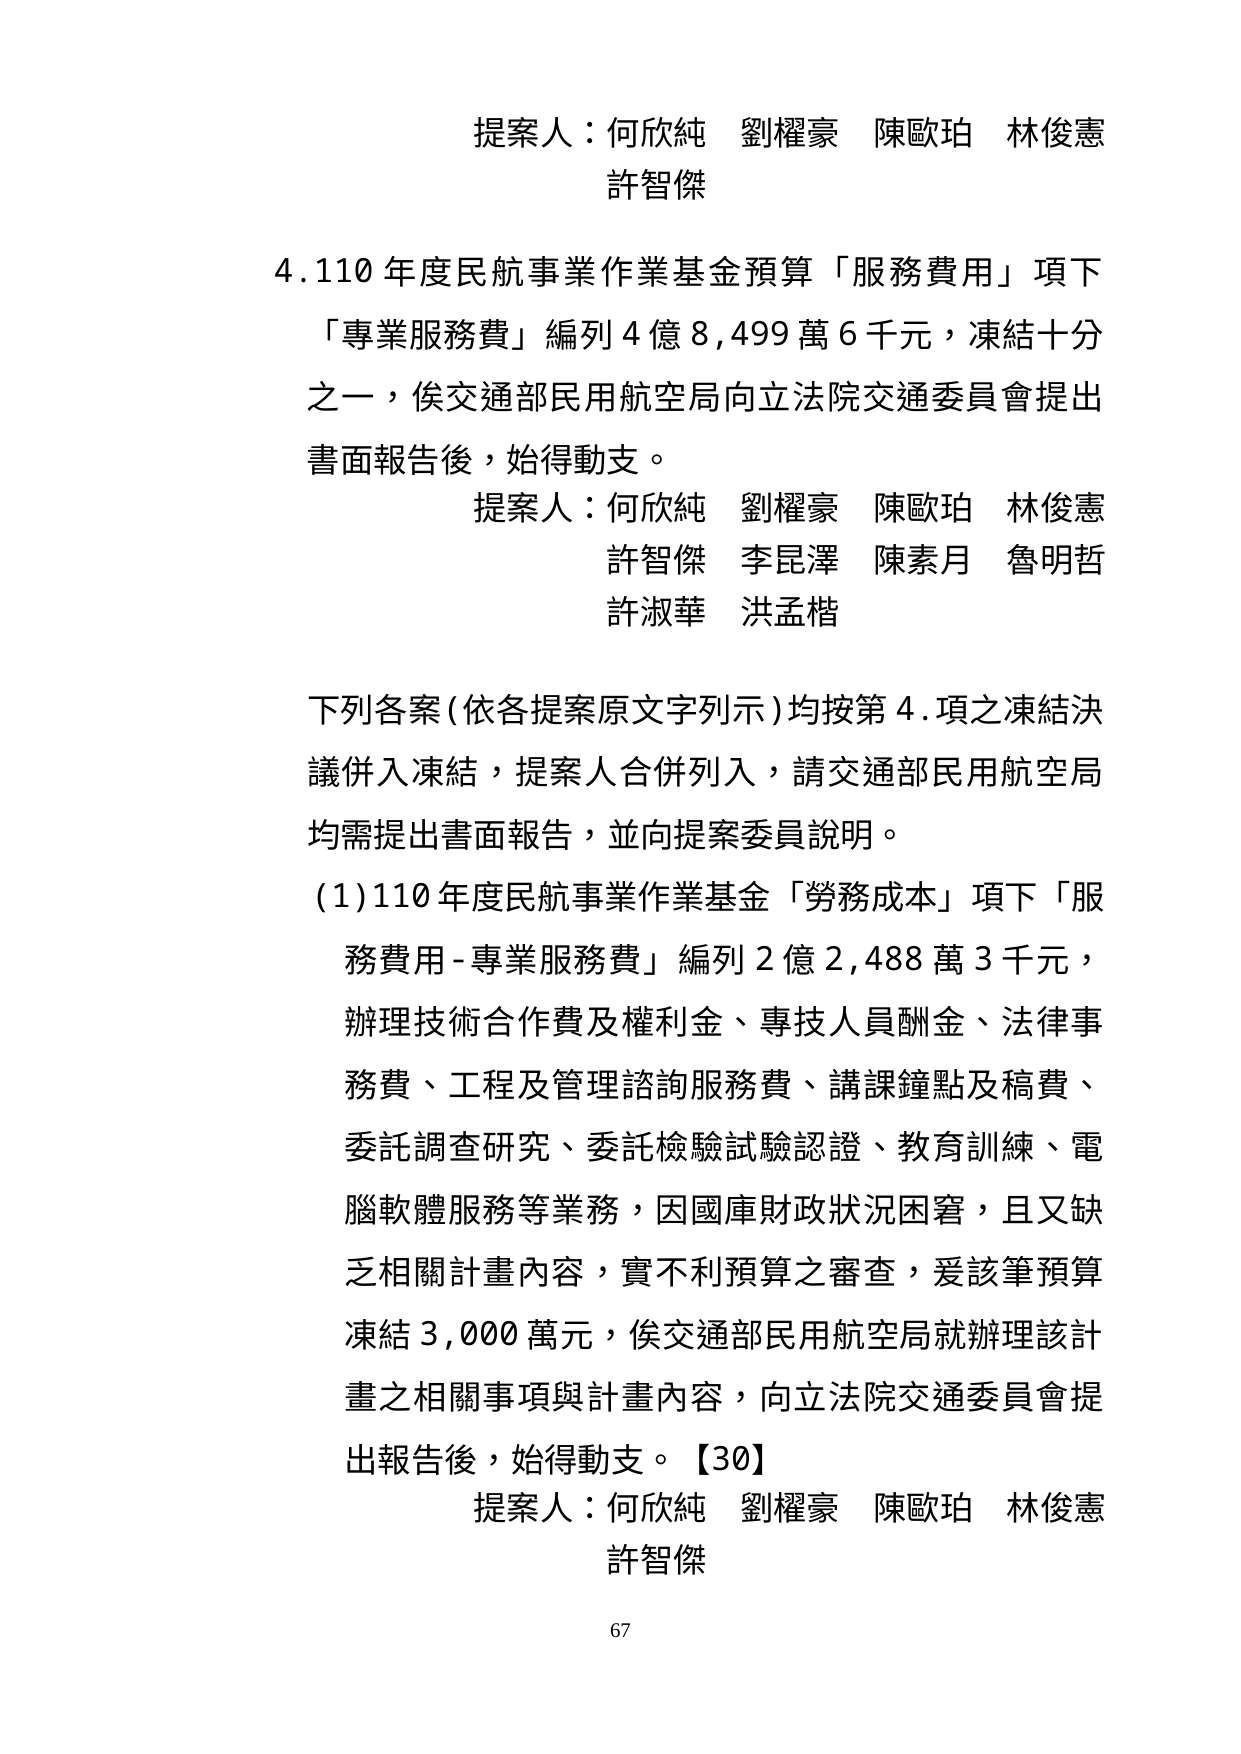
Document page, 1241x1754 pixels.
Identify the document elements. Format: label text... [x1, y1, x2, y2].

text 4.110年度民航事業作業基金預算「服務費用」項下「專業服務費」編列4億8,499萬6千元，凍結十分之一，俟交通部民用航空局向立法院交通委員會提出書面報告後，始得動支。 [273, 228, 1104, 478]
text 提案人：何欣純 劉櫂豪 陳歐珀 林俊憲 許智傑 [473, 103, 1117, 207]
text (1)110年度民航事業作業基金「勞務成本」項下「服務費用-專業服務費」編列2億2,488萬3千元，辦理技術合作費及權利金、專技人員酬金、法律事務費、工程及管理諮詢服務費、講課鐘點及稿費、委託調查研究、委託檢驗試驗認證、教育訓練、電腦軟體服務等業務，因國庫財政狀況困窘，且又缺乏相關計畫內容，實不利預算之審查，爰該筆預算凍結3,000萬元，俟交通部民用航空局就辦理該計畫之相關事項與計畫內容，向立法院交通委員會提出報告後，始得動支。【30】 [311, 853, 1104, 1478]
text 提案人：何欣純 劉櫂豪 陳歐珀 林俊憲 許智傑 李昆澤 陳素月 魯明哲 許淑華 洪孟楷 [473, 478, 1117, 634]
text 下列各案(依各提案原文字列示)均按第4.項之凍結決議併入凍結，提案人合併列入，請交通部民用航空局均需提出書面報告，並向提案委員說明。 [307, 666, 1104, 853]
text 提案人：何欣純 劉櫂豪 陳歐珀 林俊憲 許智傑 [473, 1478, 1117, 1582]
